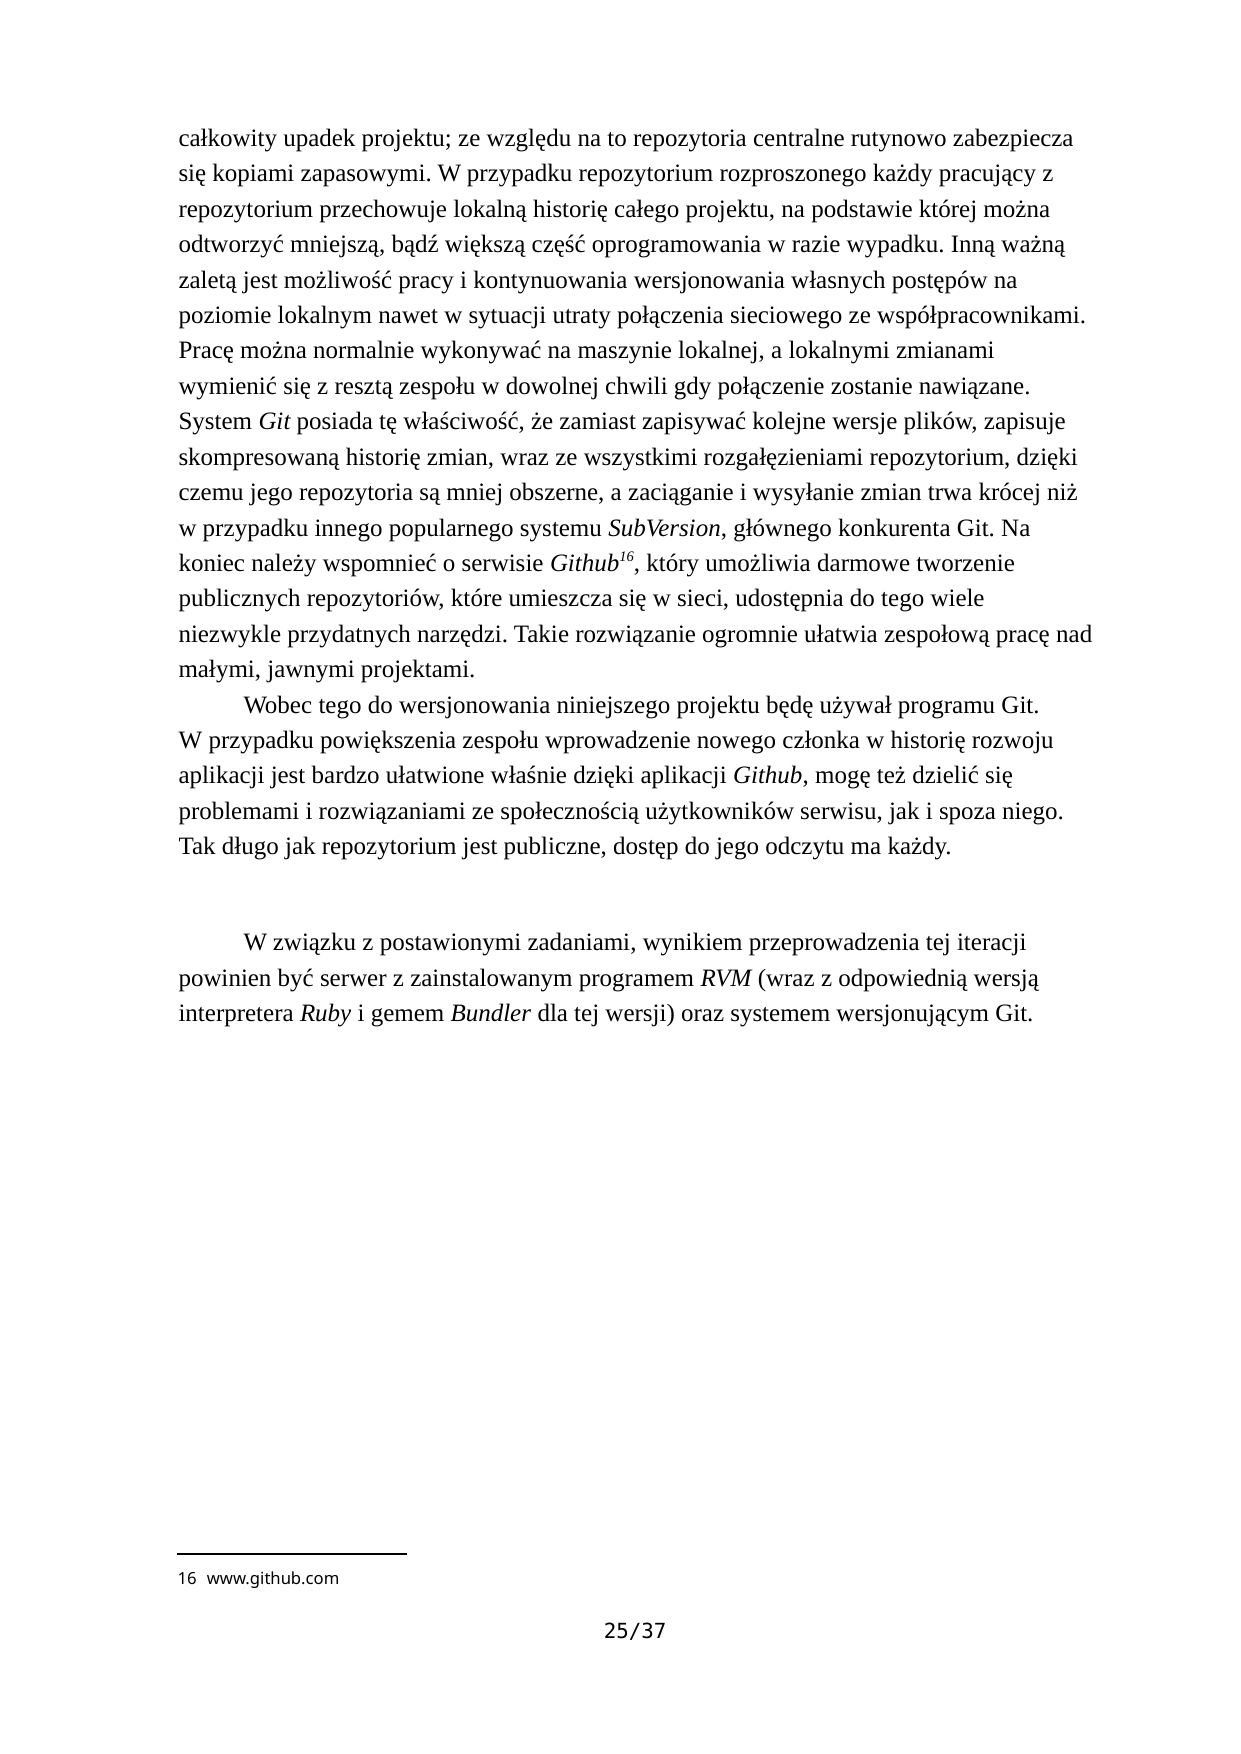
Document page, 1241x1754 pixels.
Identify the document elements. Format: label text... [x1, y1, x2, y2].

text www.github.com [177, 1566, 1093, 1589]
text W związku z postawionymi zadaniami, wynikiem przeprowadzenia tej iteracji powinien być serwer z zainstalowanym programem RVM (wraz z odpowiednią wersją interpretera Ruby i gemem Bundler dla tej wersji) oraz systemem wersjonującym Git. [178, 922, 1093, 1028]
text Wobec tego do wersjonowania niniejszego projektu będę używał programu Git. W przypadku powiększenia zespołu wprowadzenie nowego członka w historię rozwoju aplikacji jest bardzo ułatwione właśnie dzięki aplikacji Github, mogę też dzielić się problemami i rozwiązaniami ze społecznością użytkowników serwisu, jak i spoza niego. Tak długo jak repozytorium jest publiczne, dostęp do jego odczytu ma każdy. [178, 685, 1093, 862]
text całkowity upadek projektu; ze względu na to repozytoria centralne rutynowo zabezpiecza się kopiami zapasowymi. W przypadku repozytorium rozproszonego każdy pracujący z repozytorium przechowuje lokalną historię całego projektu, na podstawie której można odtworzyć mniejszą, bądź większą część oprogramowania w razie wypadku. Inną ważną zaletą jest możliwość pracy i kontynuowania wersjonowania własnych postępów na poziomie lokalnym nawet w sytuacji utraty połączenia sieciowego ze współpracownikami. Pracę można normalnie wykonywać na maszynie lokalnej, a lokalnymi zmianami wymienić się z resztą zespołu w dowolnej chwili gdy połączenie zostanie nawiązane. System Git posiada tę właściwość, że zamiast zapisywać kolejne wersje plików, zapisuje skompresowaną historię zmian, wraz ze wszystkimi rozgałęzieniami repozytorium, dzięki czemu jego repozytoria są mniej obszerne, a zaciąganie i wysyłanie zmian trwa krócej niż w przypadku innego popularnego systemu SubVersion, głównego konkurenta Git. Na koniec należy wspomnieć o serwisie Github, który umożliwia darmowe tworzenie publicznych repozytoriów, które umieszcza się w sieci, udostępnia do tego wiele niezwykle przydatnych narzędzi. Takie rozwiązanie ogromnie ułatwia zespołową pracę nad małymi, jawnymi projektami. [178, 118, 1093, 685]
